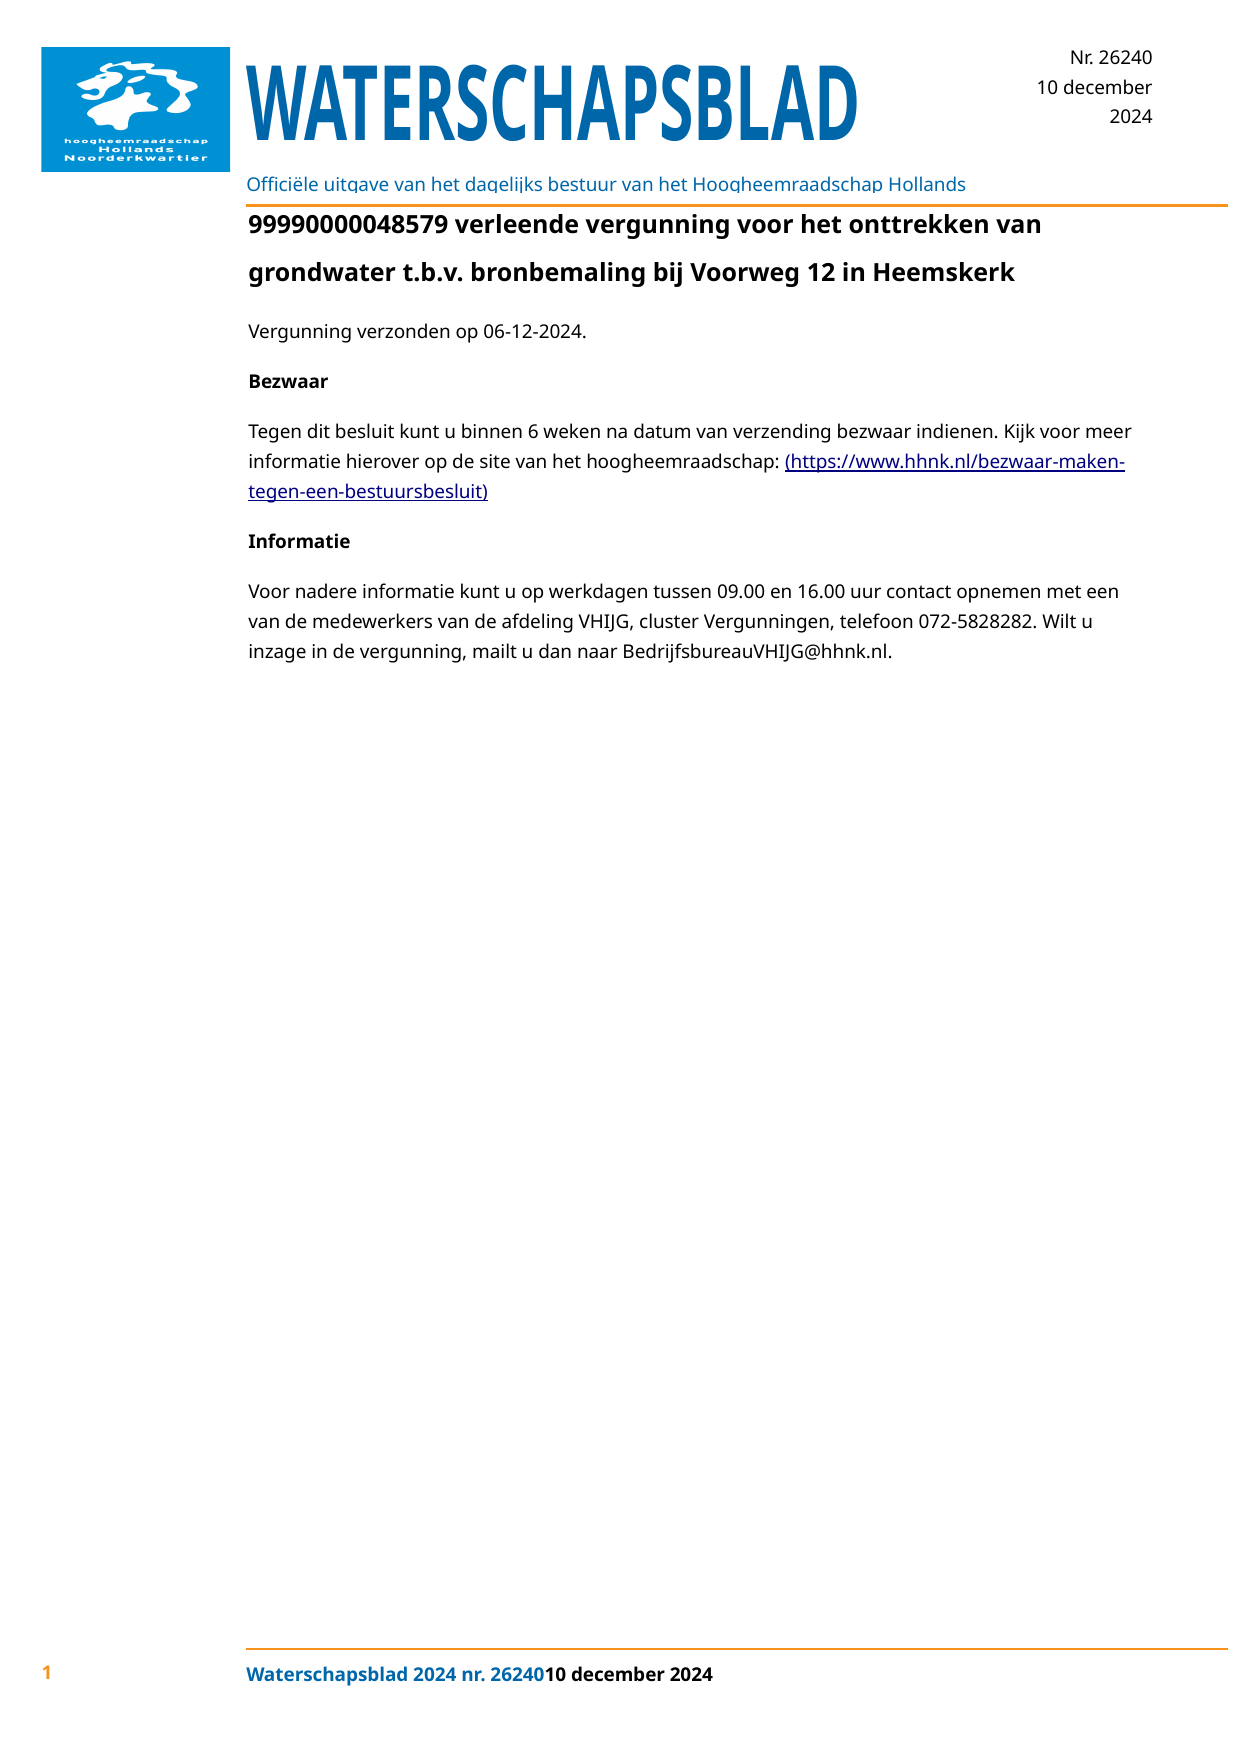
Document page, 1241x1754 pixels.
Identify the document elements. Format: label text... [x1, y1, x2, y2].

text Vergunning verzonden op 06-12-2024. [248, 318, 1152, 344]
picture [129, 76, 144, 82]
text Bezwaar [248, 368, 1152, 394]
text 99990000048579 verleende vergunning voor het onttrekken van grondwater t.b.v. bronbemaling bij Voorweg 12 in Heemskerk [248, 207, 1152, 288]
text Informatie [248, 528, 1152, 554]
text Voor nadere informatie kunt u op werkdagen tussen 09.00 en 16.00 uur contact opnemen met een van de medewerkers van de afdeling VHIJG, cluster Vergunningen, telefoon 072-5828282. Wilt u inzage in de vergunning, mailt u dan naar BedrijfsbureauVHIJG@hhnk.nl. [248, 579, 1152, 664]
text Tegen dit besluit kunt u binnen 6 weken na datum van verzending bezwaar indienen. Kijk voor meer informatie hierover op de site van het hoogheemraadschap: (https://www.hhnk.nl/bezwaar-maken-tegen-een-bestuursbesluit) [248, 419, 1152, 504]
picture [118, 62, 197, 112]
picture [88, 87, 157, 130]
picture [78, 64, 122, 99]
